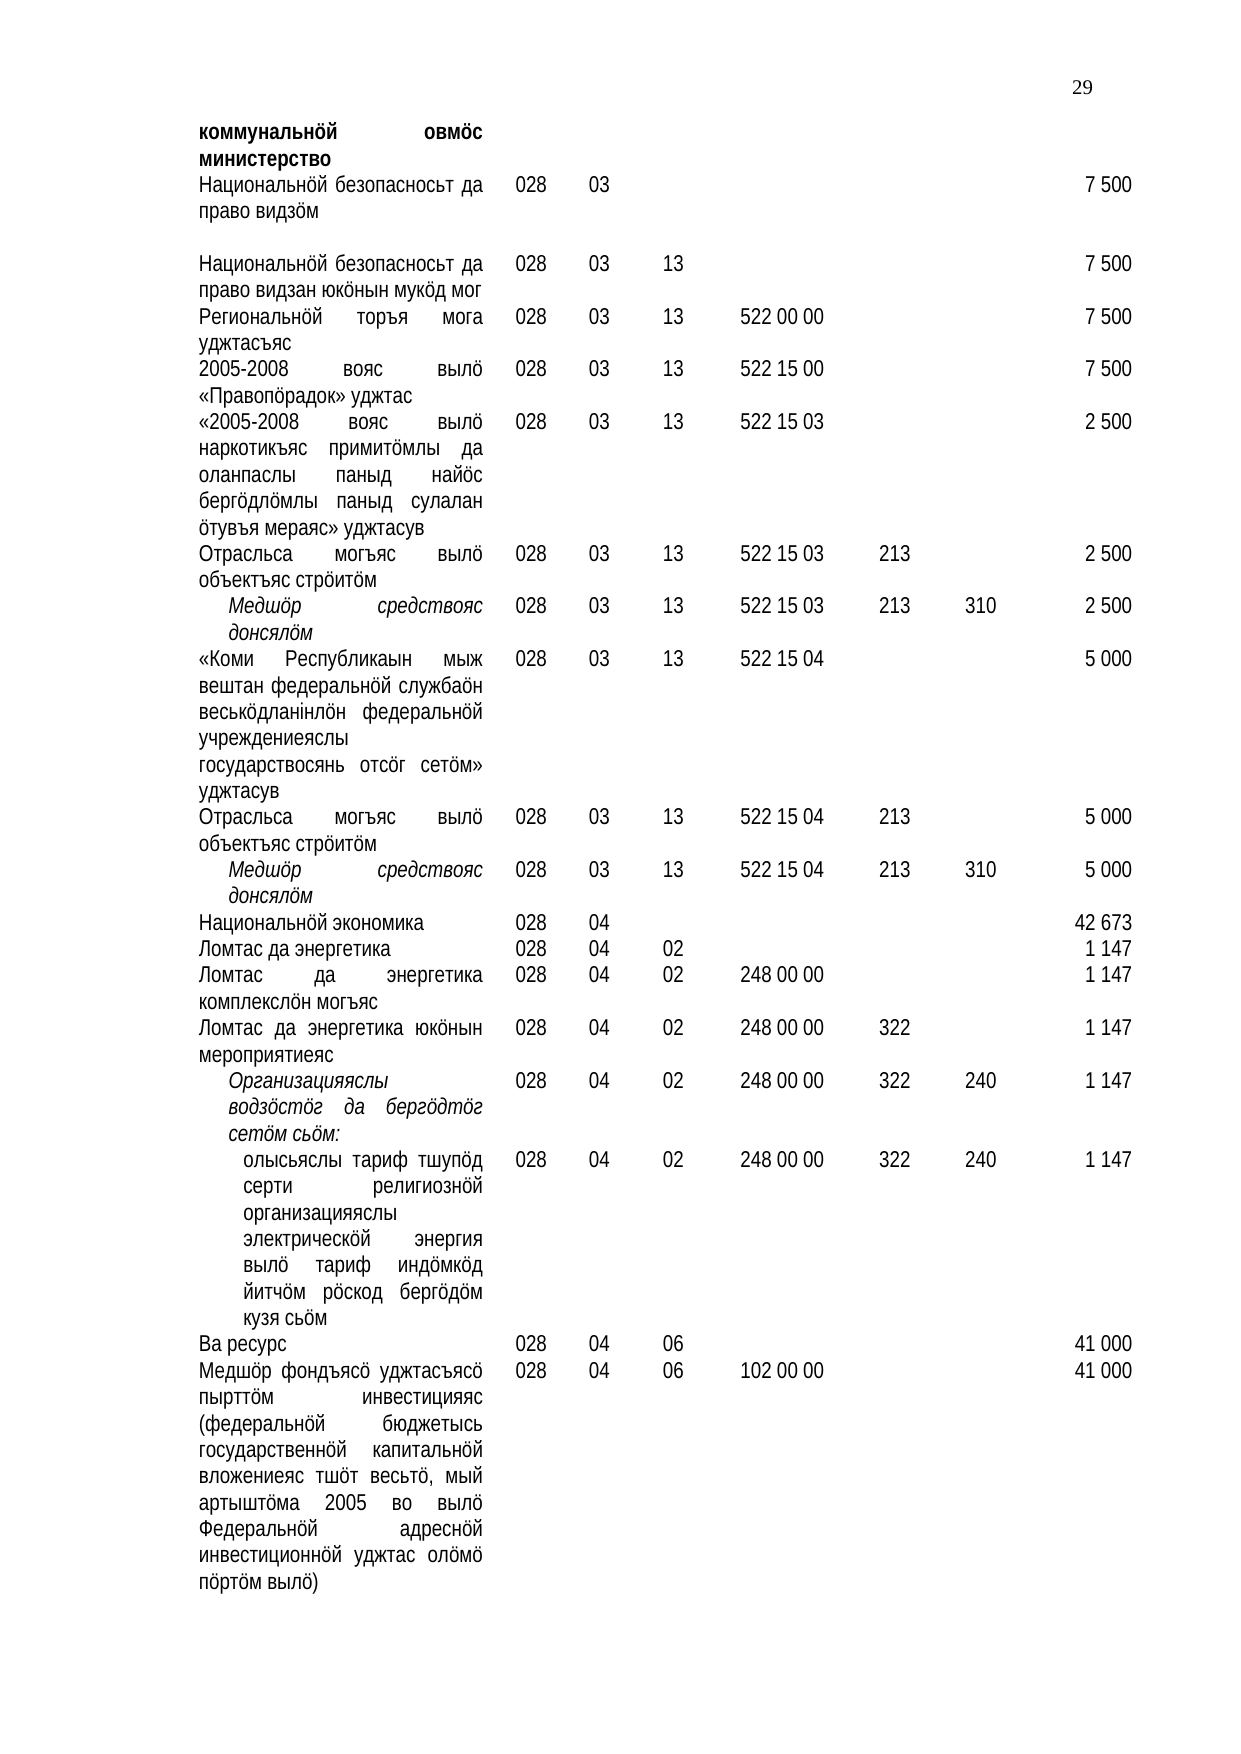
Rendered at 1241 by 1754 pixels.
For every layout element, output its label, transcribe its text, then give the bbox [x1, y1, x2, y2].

table_cell [1143, 935, 1240, 961]
table_cell 028 [494, 961, 568, 1014]
table_cell 2 500 [1021, 540, 1143, 592]
table_cell [941, 935, 1021, 961]
table_cell 322 [849, 1067, 941, 1146]
table_cell 04 [568, 1067, 631, 1146]
table_cell 028 [494, 540, 568, 592]
table_cell [716, 935, 848, 961]
table_cell 240 [941, 1146, 1021, 1330]
table_cell [631, 171, 716, 250]
table_cell [849, 250, 941, 303]
table_cell «2005-2008 вояс вылö наркотикъяс примитöмлы да оланпаслы паныд найöс бергöдлöмлы паныд сулалан öтувъя мераяс» уджтасув [188, 408, 494, 540]
table_cell 03 [568, 303, 631, 355]
table_cell [849, 645, 941, 803]
table_cell 028 [494, 355, 568, 408]
table_cell [849, 935, 941, 961]
table_cell 04 [568, 1330, 631, 1357]
table_cell Национальнöй экономика [188, 909, 494, 935]
table_cell 522 15 00 [716, 355, 848, 408]
table_cell [716, 909, 848, 935]
table_cell [941, 408, 1021, 540]
table_cell Ломтас да энергетика юкöнын мероприятиеяс [188, 1014, 494, 1067]
table_cell [849, 171, 941, 250]
table_cell коммунальнöй овмöс министерство [188, 118, 494, 171]
table_cell 028 [494, 1014, 568, 1067]
table_cell [941, 171, 1021, 250]
table_cell [631, 118, 716, 171]
table_cell Ломтас да энергетика [188, 935, 494, 961]
table_cell 7 500 [1021, 250, 1143, 303]
table_cell 028 [494, 250, 568, 303]
table_cell [941, 1014, 1021, 1067]
table_cell [849, 303, 941, 355]
table_cell 028 [494, 856, 568, 909]
table_cell 028 [494, 1146, 568, 1330]
table_cell 322 [849, 1014, 941, 1067]
table_cell 13 [631, 645, 716, 803]
table_cell 028 [494, 909, 568, 935]
table_cell [849, 408, 941, 540]
table_cell [1143, 909, 1240, 935]
table_cell Отрасльса могъяс вылö объектъяс стрöитöм [188, 803, 494, 856]
table_cell [941, 1357, 1021, 1594]
table_cell [1143, 171, 1240, 250]
table_cell [1143, 118, 1240, 171]
table_cell Медшöр средствояс донсялöм [188, 593, 494, 645]
table_cell Организацияяслы водзöстöг да бергöдтöг сетöм сьöм: [188, 1067, 494, 1146]
table_cell 42 673 [1021, 909, 1143, 935]
table_cell [1143, 856, 1240, 909]
table_cell Региональнöй торъя мога уджтасъяс [188, 303, 494, 355]
table_cell 522 15 03 [716, 593, 848, 645]
table_cell [716, 1330, 848, 1357]
table_cell 03 [568, 540, 631, 592]
table_cell 03 [568, 856, 631, 909]
table_cell 310 [941, 856, 1021, 909]
table_cell [1143, 250, 1240, 303]
table_cell 1 147 [1021, 1067, 1143, 1146]
table_cell 04 [568, 909, 631, 935]
table_cell 02 [631, 935, 716, 961]
table_cell 1 147 [1021, 1146, 1143, 1330]
table_cell [1021, 118, 1143, 171]
table_cell 522 15 04 [716, 803, 848, 856]
table_cell [849, 961, 941, 1014]
table_cell 02 [631, 1014, 716, 1067]
table_cell 2 500 [1021, 408, 1143, 540]
table_cell 5 000 [1021, 645, 1143, 803]
table_cell [631, 909, 716, 935]
table_cell [1143, 303, 1240, 355]
table_cell [568, 118, 631, 171]
table_cell 04 [568, 1146, 631, 1330]
table_cell 240 [941, 1067, 1021, 1146]
table_cell [1143, 803, 1240, 856]
table_cell 13 [631, 355, 716, 408]
table_cell 03 [568, 355, 631, 408]
table_cell [849, 909, 941, 935]
table_cell 02 [631, 1067, 716, 1146]
table_cell Ломтас да энергетика комплекслöн могъяс [188, 961, 494, 1014]
table_cell 310 [941, 593, 1021, 645]
table_cell 1 147 [1021, 961, 1143, 1014]
table_cell 04 [568, 1014, 631, 1067]
table_cell 028 [494, 935, 568, 961]
table_cell 03 [568, 171, 631, 250]
table_cell олысьяслы тариф тшупöд серти религиознöй организацияяслы электрическöй энергия вылö тариф индöмкöд йитчöм рöскод бергöдöм кузя сьöм [188, 1146, 494, 1330]
table_cell [1143, 1146, 1240, 1330]
table_cell 7 500 [1021, 171, 1143, 250]
table_cell [941, 1330, 1021, 1357]
table_cell [941, 118, 1021, 171]
table_cell 5 000 [1021, 803, 1143, 856]
table_cell 213 [849, 803, 941, 856]
table_cell 02 [631, 1146, 716, 1330]
table_cell Ва ресурс [188, 1330, 494, 1357]
table_cell 03 [568, 803, 631, 856]
table_cell 248 00 00 [716, 1146, 848, 1330]
table_cell [1143, 408, 1240, 540]
table_cell [1143, 593, 1240, 645]
table_cell 13 [631, 856, 716, 909]
table_cell 213 [849, 540, 941, 592]
table_cell 03 [568, 645, 631, 803]
table_cell Отрасльса могъяс вылö объектъяс стрöитöм [188, 540, 494, 592]
table_cell 06 [631, 1357, 716, 1594]
table_cell 7 500 [1021, 355, 1143, 408]
table_cell 02 [631, 961, 716, 1014]
table_cell [941, 355, 1021, 408]
table_cell 03 [568, 408, 631, 540]
table_cell 213 [849, 593, 941, 645]
table_cell 028 [494, 303, 568, 355]
table_cell 028 [494, 645, 568, 803]
table_cell 5 000 [1021, 856, 1143, 909]
table_cell 248 00 00 [716, 1067, 848, 1146]
table_cell 522 15 04 [716, 856, 848, 909]
table_cell [494, 118, 568, 171]
table_cell [1143, 355, 1240, 408]
table_cell 322 [849, 1146, 941, 1330]
table_cell [849, 355, 941, 408]
table_cell [941, 803, 1021, 856]
table_cell [716, 118, 848, 171]
table_cell [941, 909, 1021, 935]
table_cell 028 [494, 171, 568, 250]
table_cell [941, 645, 1021, 803]
table_cell 41 000 [1021, 1357, 1143, 1594]
table_cell [941, 250, 1021, 303]
table_cell [941, 961, 1021, 1014]
table_cell [849, 118, 941, 171]
table_cell 028 [494, 1067, 568, 1146]
table_cell 06 [631, 1330, 716, 1357]
table_cell Медшöр средствояс донсялöм [188, 856, 494, 909]
table_cell 102 00 00 [716, 1357, 848, 1594]
table_cell 522 15 04 [716, 645, 848, 803]
table_cell 028 [494, 408, 568, 540]
table_cell [1143, 1014, 1240, 1067]
table_cell [1143, 1067, 1240, 1146]
table_cell 13 [631, 250, 716, 303]
table_cell 2 500 [1021, 593, 1143, 645]
table_cell 028 [494, 803, 568, 856]
table_cell 028 [494, 1330, 568, 1357]
table_cell [1143, 961, 1240, 1014]
table_cell 04 [568, 1357, 631, 1594]
table_cell 028 [494, 593, 568, 645]
table_cell [941, 303, 1021, 355]
table_cell 1 147 [1021, 935, 1143, 961]
table_cell 13 [631, 803, 716, 856]
table_cell 522 15 03 [716, 408, 848, 540]
table_cell [849, 1330, 941, 1357]
table_cell Национальнöй безопас­носьт да право видзан юкöнын мукöд мог [188, 250, 494, 303]
table_cell Медшöр фондъясö уджтасъясö пырттöм инвестицияяс (федеральнöй бюджетысь государственнöй капитальнöй вложениеяс тшöт весьтö, мый артыштöма 2005 во вылö Федеральнöй адреснöй инвестиционнöй уджтас олöмö пöртöм вылö) [188, 1357, 494, 1594]
table_cell [941, 540, 1021, 592]
table_cell [716, 171, 848, 250]
table_cell 522 00 00 [716, 303, 848, 355]
table_cell 13 [631, 540, 716, 592]
table_cell 13 [631, 303, 716, 355]
table_cell [1143, 645, 1240, 803]
table_cell [1143, 1357, 1240, 1594]
table_cell 41 000 [1021, 1330, 1143, 1357]
table_cell [849, 1357, 941, 1594]
table_cell 248 00 00 [716, 961, 848, 1014]
table_cell 2005-2008 вояс вылö «Правопöрадок» уджтас [188, 355, 494, 408]
table_cell 04 [568, 961, 631, 1014]
table_cell Национальнöй безопасносьт да право видзöм [188, 171, 494, 250]
table_cell 213 [849, 856, 941, 909]
table_cell «Коми Республикаын мыж вештан федеральнöй службаöн веськöдланiнлöн федеральнöй учреждениеяслы государствосянь отсöг сетöм» уджтасув [188, 645, 494, 803]
table_cell 248 00 00 [716, 1014, 848, 1067]
table_cell 03 [568, 593, 631, 645]
table_cell 04 [568, 935, 631, 961]
table_cell [1143, 540, 1240, 592]
table_cell [716, 250, 848, 303]
table_cell 522 15 03 [716, 540, 848, 592]
table_cell 13 [631, 408, 716, 540]
table_cell 028 [494, 1357, 568, 1594]
table_cell 7 500 [1021, 303, 1143, 355]
table_cell [1143, 1330, 1240, 1357]
table_cell 03 [568, 250, 631, 303]
table_cell 1 147 [1021, 1014, 1143, 1067]
table_cell 13 [631, 593, 716, 645]
